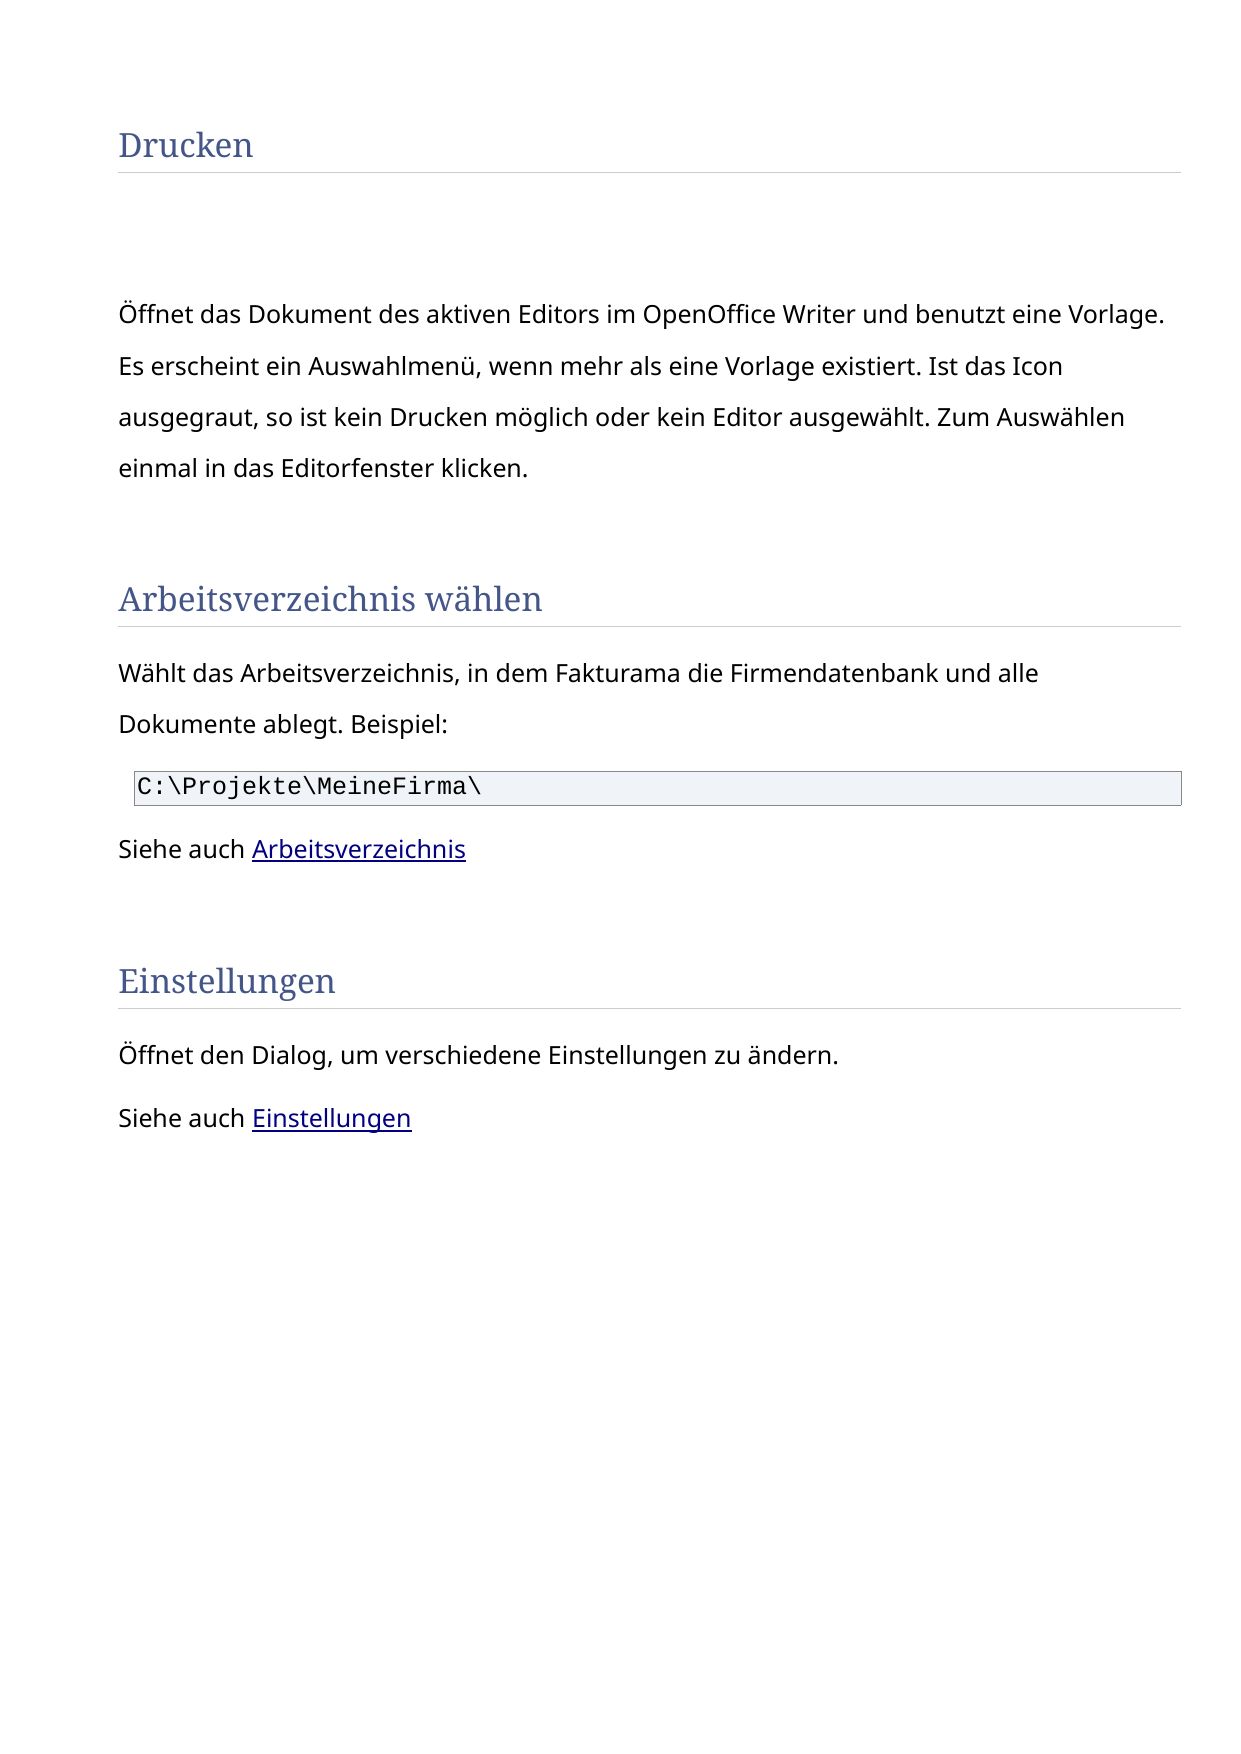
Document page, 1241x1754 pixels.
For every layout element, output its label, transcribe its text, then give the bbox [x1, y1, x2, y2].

subtitle Arbeitsverzeichnis wählen [118, 576, 1181, 626]
subtitle Drucken [118, 122, 1181, 172]
text Siehe auch Einstellungen [118, 1101, 1181, 1135]
text Öffnet das Dokument des aktiven Editors im OpenOffice Writer und benutzt eine Vorlage. Es erscheint ein Auswahlmenü, wenn mehr als eine Vorlage existiert. Ist das Icon ausgegraut, so ist kein Drucken möglich oder kein Editor ausgewählt. Zum Auswählen einmal in das Editorfenster klicken. [118, 297, 1181, 484]
text Siehe auch Arbeitsverzeichnis [118, 832, 1181, 866]
text Wählt das Arbeitsverzeichnis, in dem Fakturama die Firmendatenbank und alle Dokumente ablegt. Beispiel: [118, 656, 1181, 741]
text C:\Projekte\MeineFirma\ [135, 772, 1181, 805]
subtitle Einstellungen [118, 958, 1181, 1008]
text Öffnet den Dialog, um verschiedene Einstellungen zu ändern. [118, 1037, 1181, 1071]
